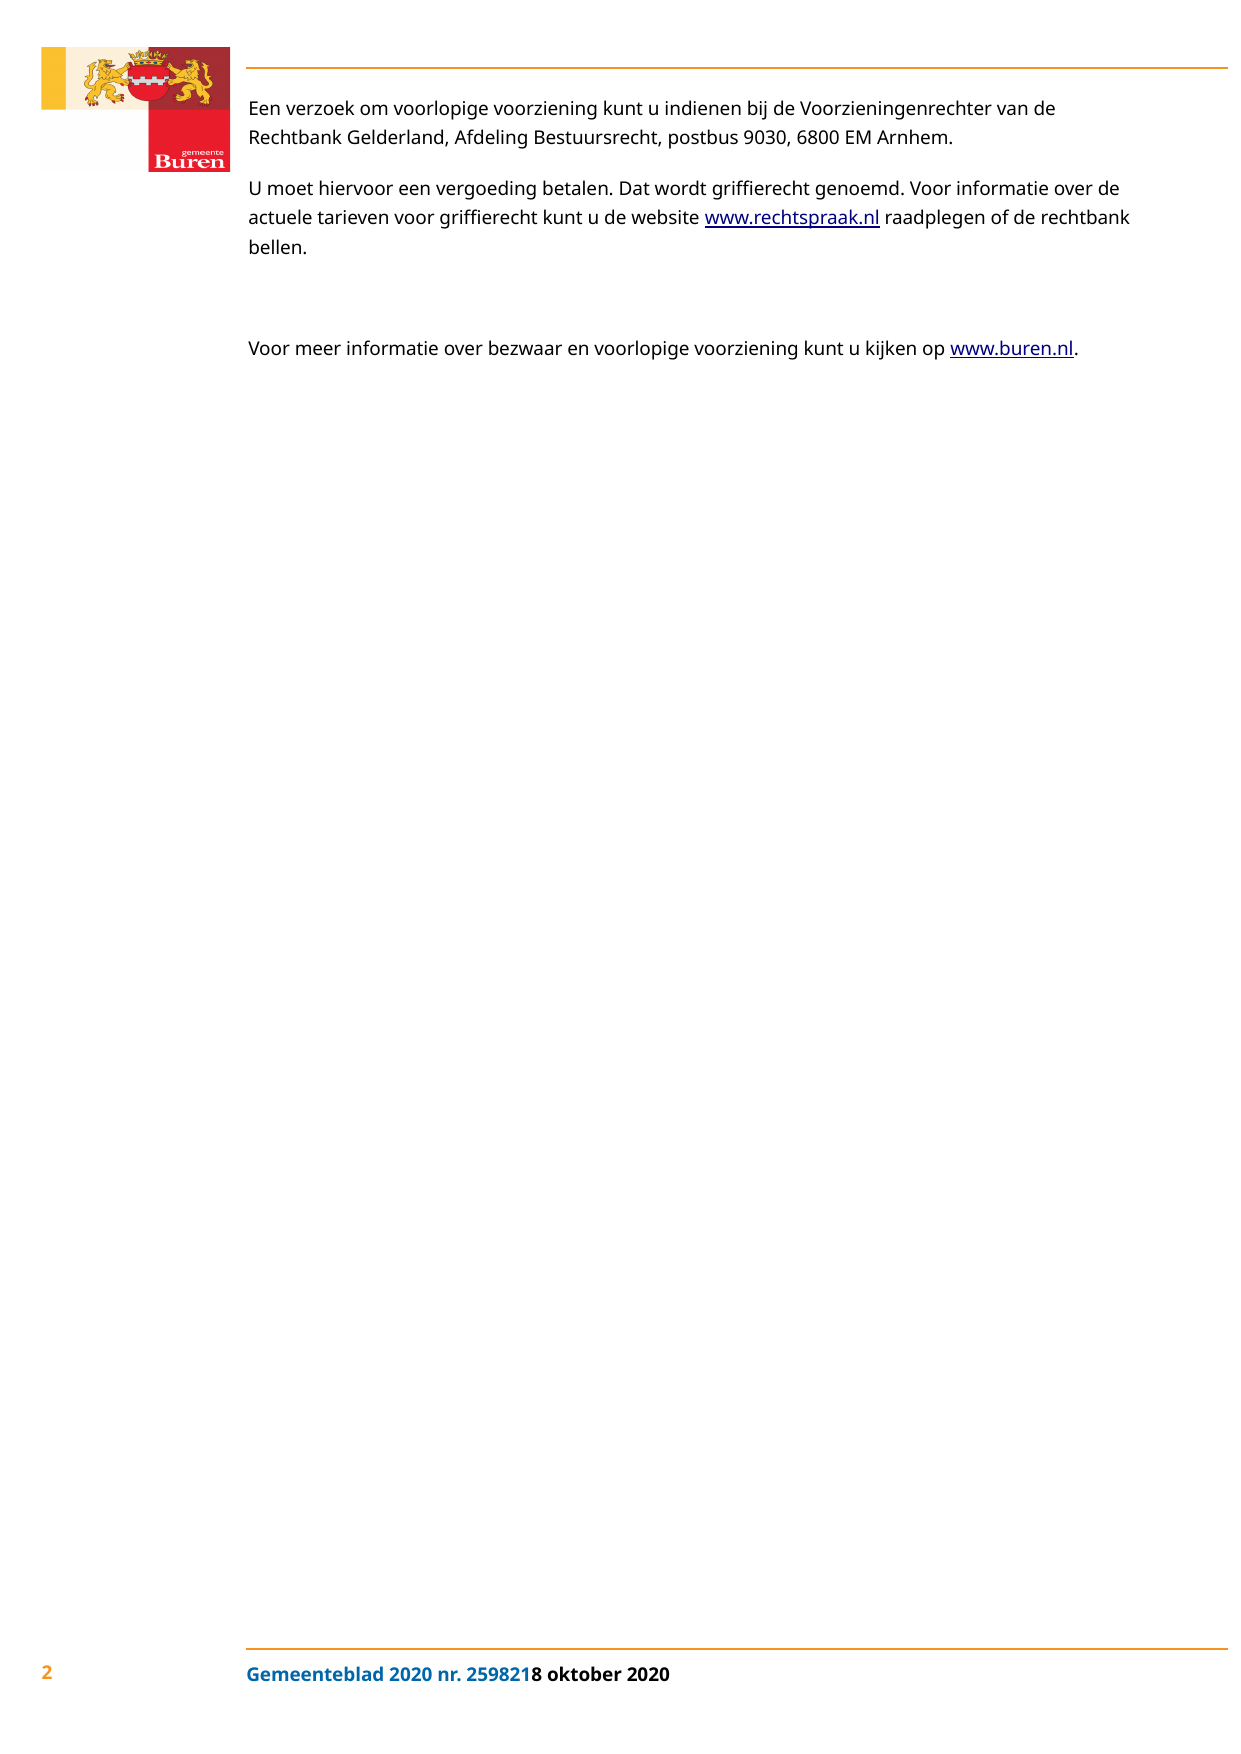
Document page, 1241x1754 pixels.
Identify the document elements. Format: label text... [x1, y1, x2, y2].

picture [41, 47, 231, 172]
text U moet hiervoor een vergoeding betalen. Dat wordt griffierecht genoemd. Voor informatie over de actuele tarieven voor griffierecht kunt u de website www.rechtspraak.nl raadplegen of de rechtbank bellen. [248, 175, 1152, 260]
text Voor meer informatie over bezwaar en voorlopige voorziening kunt u kijken op www.buren.nl. [248, 335, 1152, 361]
text Een verzoek om voorlopige voorziening kunt u indienen bij de Voorzieningenrechter van de Rechtbank Gelderland, Afdeling Bestuursrecht, postbus 9030, 6800 EM Arnhem. [248, 95, 1152, 150]
